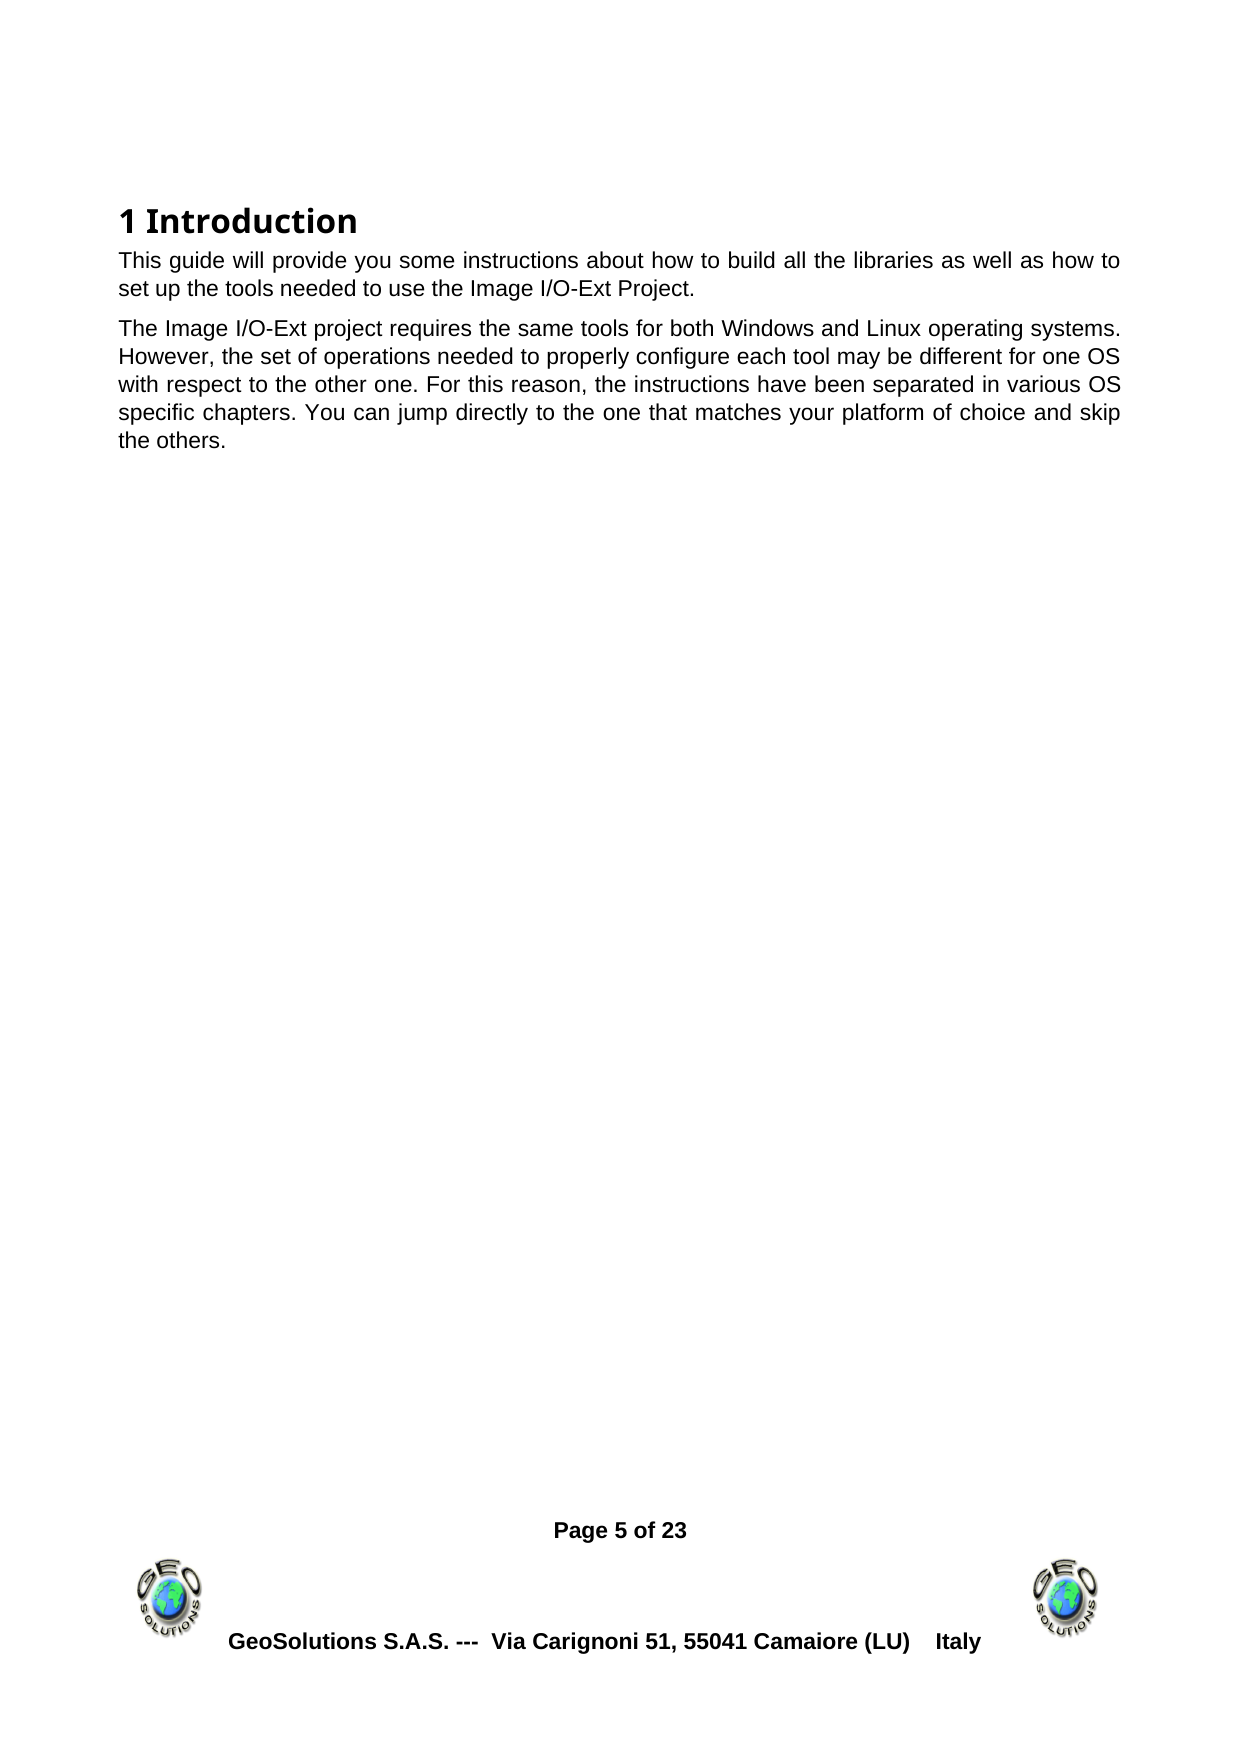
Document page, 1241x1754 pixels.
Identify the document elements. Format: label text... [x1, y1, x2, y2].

text This guide will provide you some instructions about how to build all the libraries as well as how to set up the tools needed to use the Image I/O-Ext Project. [118, 247, 1122, 301]
subtitle Introduction [118, 198, 1122, 243]
picture [134, 1552, 205, 1641]
text The Image I/O-Ext project requires the same tools for both Windows and Linux operating systems. However, the set of operations needed to properly configure each tool may be different for one OS with respect to the other one. For this reason, the instructions have been separated in various OS specific chapters. You can jump directly to the one that matches your platform of choice and skip the others. [118, 316, 1122, 454]
picture [1030, 1552, 1101, 1641]
